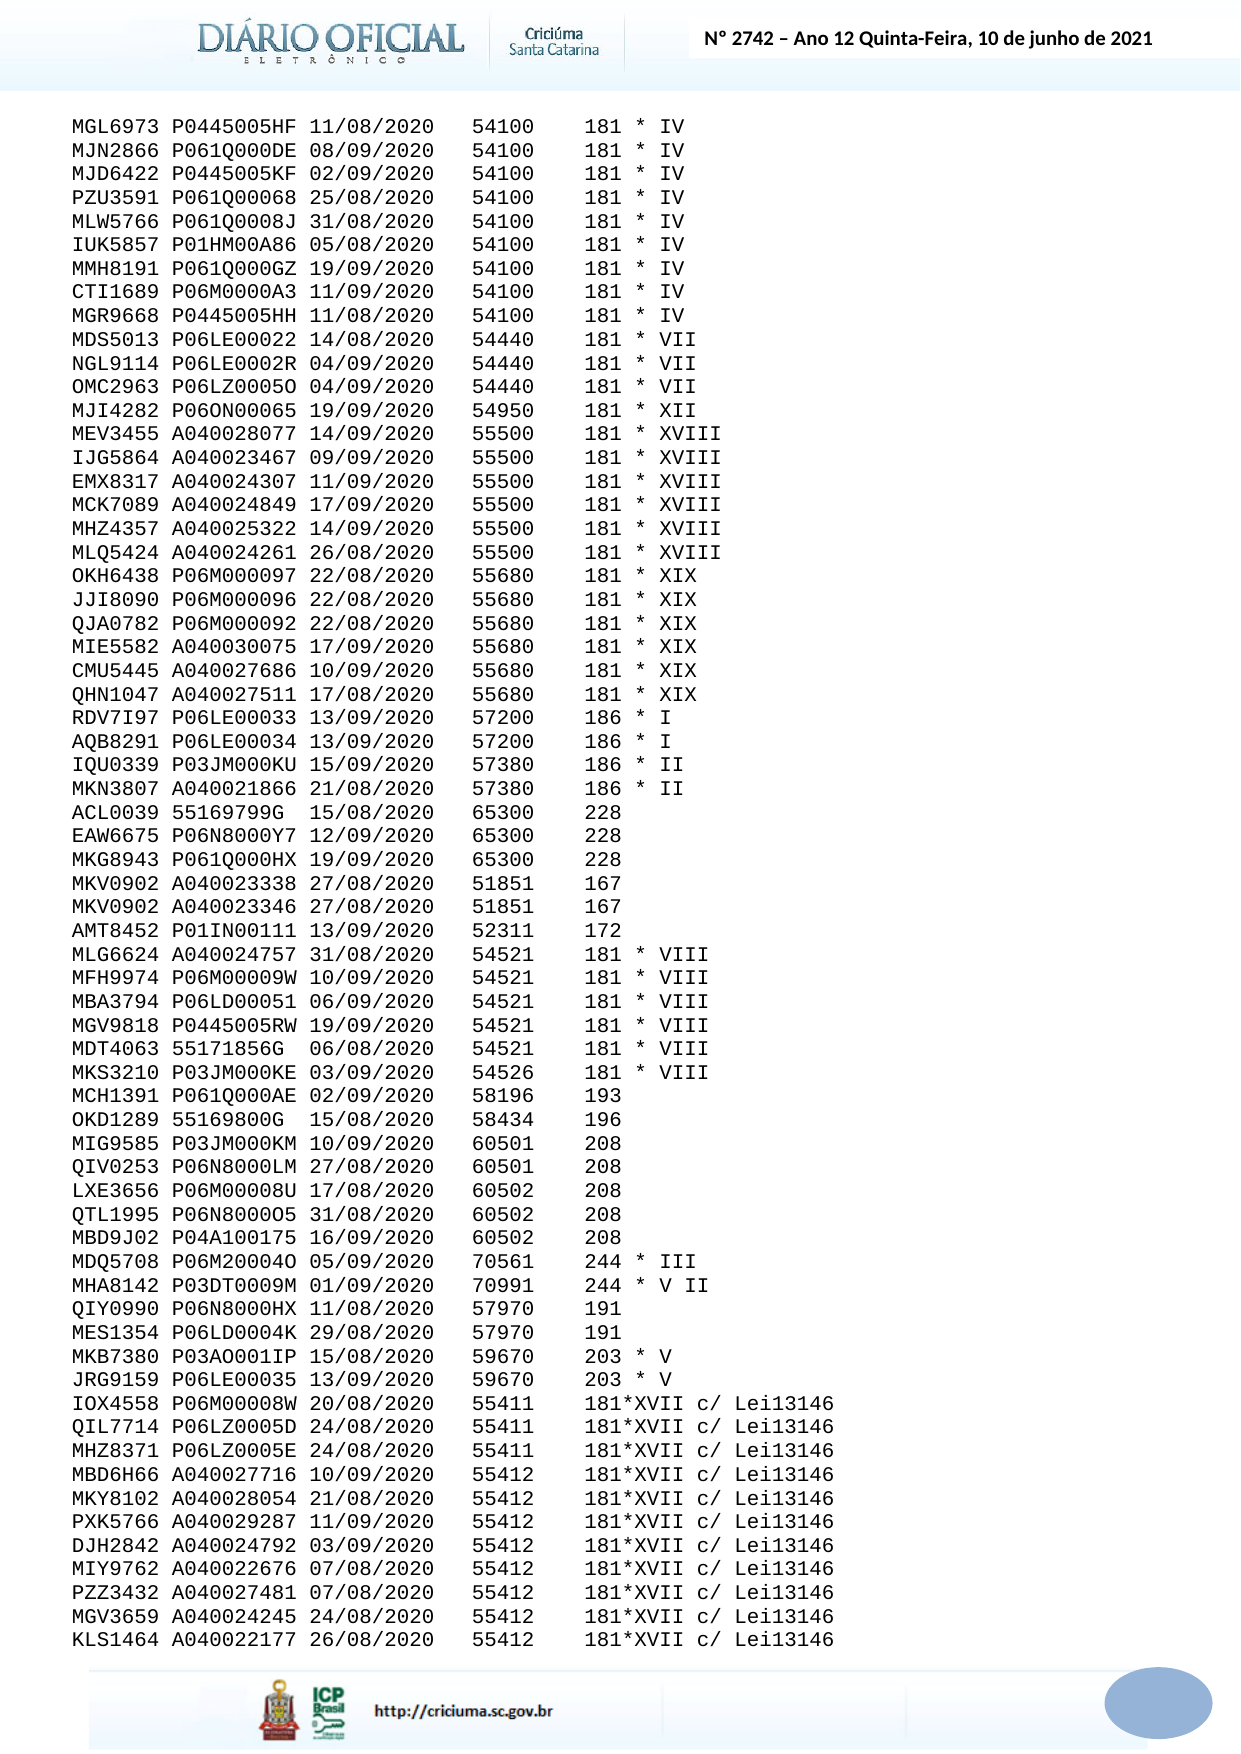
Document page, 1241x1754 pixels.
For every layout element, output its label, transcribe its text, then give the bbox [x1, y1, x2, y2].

text MGV9818 P0445005RW 19/09/2020 54521 181 * VIII [59, 1014, 1181, 1038]
text MGR9668 P0445005HH 11/08/2020 54100 181 * IV [59, 305, 1181, 329]
text MHZ8371 P06LZ0005E 24/08/2020 55411 181*XVII c/ Lei13146 [59, 1440, 1181, 1464]
text QHN1047 A040027511 17/08/2020 55680 181 * XIX [59, 683, 1181, 707]
text IOX4558 P06M00008W 20/08/2020 55411 181*XVII c/ Lei13146 [59, 1393, 1181, 1417]
text MLQ5424 A040024261 26/08/2020 55500 181 * XVIII [59, 542, 1181, 565]
text MJI4282 P06ON00065 19/09/2020 54950 181 * XII [59, 400, 1181, 423]
text MGL6973 P0445005HF 11/08/2020 54100 181 * IV [59, 116, 1181, 140]
text MFH9974 P06M00009W 10/09/2020 54521 181 * VIII [59, 967, 1181, 991]
text MDQ5708 P06M20004O 05/09/2020 70561 244 * III [59, 1251, 1181, 1275]
text AQB8291 P06LE00034 13/09/2020 57200 186 * I [59, 731, 1181, 754]
text MCH1391 P061Q000AE 02/09/2020 58196 193 [59, 1086, 1181, 1109]
text MKV0902 A040023346 27/08/2020 51851 167 [59, 896, 1181, 920]
text QIV0253 P06N8000LM 27/08/2020 60501 208 [59, 1156, 1181, 1180]
text NGL9114 P06LE0002R 04/09/2020 54440 181 * VII [59, 352, 1181, 376]
text PZZ3432 A040027481 07/08/2020 55412 181*XVII c/ Lei13146 [59, 1582, 1181, 1606]
text OKH6438 P06M000097 22/08/2020 55680 181 * XIX [59, 565, 1181, 589]
text MHA8142 P03DT0009M 01/09/2020 70991 244 * V II [59, 1275, 1181, 1298]
text MBA3794 P06LD00051 06/09/2020 54521 181 * VIII [59, 991, 1181, 1014]
text CMU5445 A040027686 10/09/2020 55680 181 * XIX [59, 660, 1181, 683]
text MLG6624 A040024757 31/08/2020 54521 181 * VIII [59, 944, 1181, 967]
text IJG5864 A040023467 09/09/2020 55500 181 * XVIII [59, 447, 1181, 471]
text MKB7380 P03AO001IP 15/08/2020 59670 203 * V [59, 1346, 1181, 1369]
text IUK5857 P01HM00A86 05/08/2020 54100 181 * IV [59, 234, 1181, 258]
text MIE5582 A040030075 17/09/2020 55680 181 * XIX [59, 636, 1181, 660]
text MDT4063 55171856G 06/08/2020 54521 181 * VIII [59, 1038, 1181, 1062]
text MKN3807 A040021866 21/08/2020 57380 186 * II [59, 778, 1181, 802]
text MIY9762 A040022676 07/08/2020 55412 181*XVII c/ Lei13146 [59, 1558, 1181, 1582]
text MLW5766 P061Q0008J 31/08/2020 54100 181 * IV [59, 211, 1181, 234]
text CTI1689 P06M0000A3 11/09/2020 54100 181 * IV [59, 282, 1181, 305]
text MKV0902 A040023338 27/08/2020 51851 167 [59, 873, 1181, 896]
text KLS1464 A040022177 26/08/2020 55412 181*XVII c/ Lei13146 [59, 1629, 1181, 1653]
text IQU0339 P03JM000KU 15/09/2020 57380 186 * II [59, 754, 1181, 778]
text OKD1289 55169800G 15/08/2020 58434 196 [59, 1109, 1181, 1133]
text LXE3656 P06M00008U 17/08/2020 60502 208 [59, 1180, 1181, 1204]
text QTL1995 P06N8000O5 31/08/2020 60502 208 [59, 1204, 1181, 1227]
text JRG9159 P06LE00035 13/09/2020 59670 203 * V [59, 1369, 1181, 1393]
text MKG8943 P061Q000HX 19/09/2020 65300 228 [59, 849, 1181, 873]
text OMC2963 P06LZ0005O 04/09/2020 54440 181 * VII [59, 376, 1181, 400]
text MGV3659 A040024245 24/08/2020 55412 181*XVII c/ Lei13146 [59, 1606, 1181, 1629]
text MKY8102 A040028054 21/08/2020 55412 181*XVII c/ Lei13146 [59, 1487, 1181, 1511]
text MBD6H66 A040027716 10/09/2020 55412 181*XVII c/ Lei13146 [59, 1464, 1181, 1487]
text MMH8191 P061Q000GZ 19/09/2020 54100 181 * IV [59, 258, 1181, 282]
text DJH2842 A040024792 03/09/2020 55412 181*XVII c/ Lei13146 [59, 1535, 1181, 1558]
text QJA0782 P06M000092 22/08/2020 55680 181 * XIX [59, 613, 1181, 636]
text MJN2866 P061Q000DE 08/09/2020 54100 181 * IV [59, 140, 1181, 163]
text PZU3591 P061Q00068 25/08/2020 54100 181 * IV [59, 187, 1181, 211]
text MDS5013 P06LE00022 14/08/2020 54440 181 * VII [59, 329, 1181, 352]
text MHZ4357 A040025322 14/09/2020 55500 181 * XVIII [59, 518, 1181, 542]
text PXK5766 A040029287 11/09/2020 55412 181*XVII c/ Lei13146 [59, 1511, 1181, 1535]
text EAW6675 P06N8000Y7 12/09/2020 65300 228 [59, 825, 1181, 849]
text RDV7I97 P06LE00033 13/09/2020 57200 186 * I [59, 707, 1181, 731]
text QIL7714 P06LZ0005D 24/08/2020 55411 181*XVII c/ Lei13146 [59, 1417, 1181, 1440]
text MBD9J02 P04A100175 16/09/2020 60502 208 [59, 1227, 1181, 1251]
text MKS3210 P03JM000KE 03/09/2020 54526 181 * VIII [59, 1062, 1181, 1086]
text MEV3455 A040028077 14/09/2020 55500 181 * XVIII [59, 423, 1181, 447]
text MIG9585 P03JM000KM 10/09/2020 60501 208 [59, 1133, 1181, 1156]
text ACL0039 55169799G 15/08/2020 65300 228 [59, 802, 1181, 825]
text MES1354 P06LD0004K 29/08/2020 57970 191 [59, 1322, 1181, 1346]
text MCK7089 A040024849 17/09/2020 55500 181 * XVIII [59, 494, 1181, 518]
text QIY0990 P06N8000HX 11/08/2020 57970 191 [59, 1298, 1181, 1322]
text JJI8090 P06M000096 22/08/2020 55680 181 * XIX [59, 589, 1181, 613]
text MJD6422 P0445005KF 02/09/2020 54100 181 * IV [59, 163, 1181, 187]
text EMX8317 A040024307 11/09/2020 55500 181 * XVIII [59, 471, 1181, 494]
text AMT8452 P01IN00111 13/09/2020 52311 172 [59, 920, 1181, 944]
